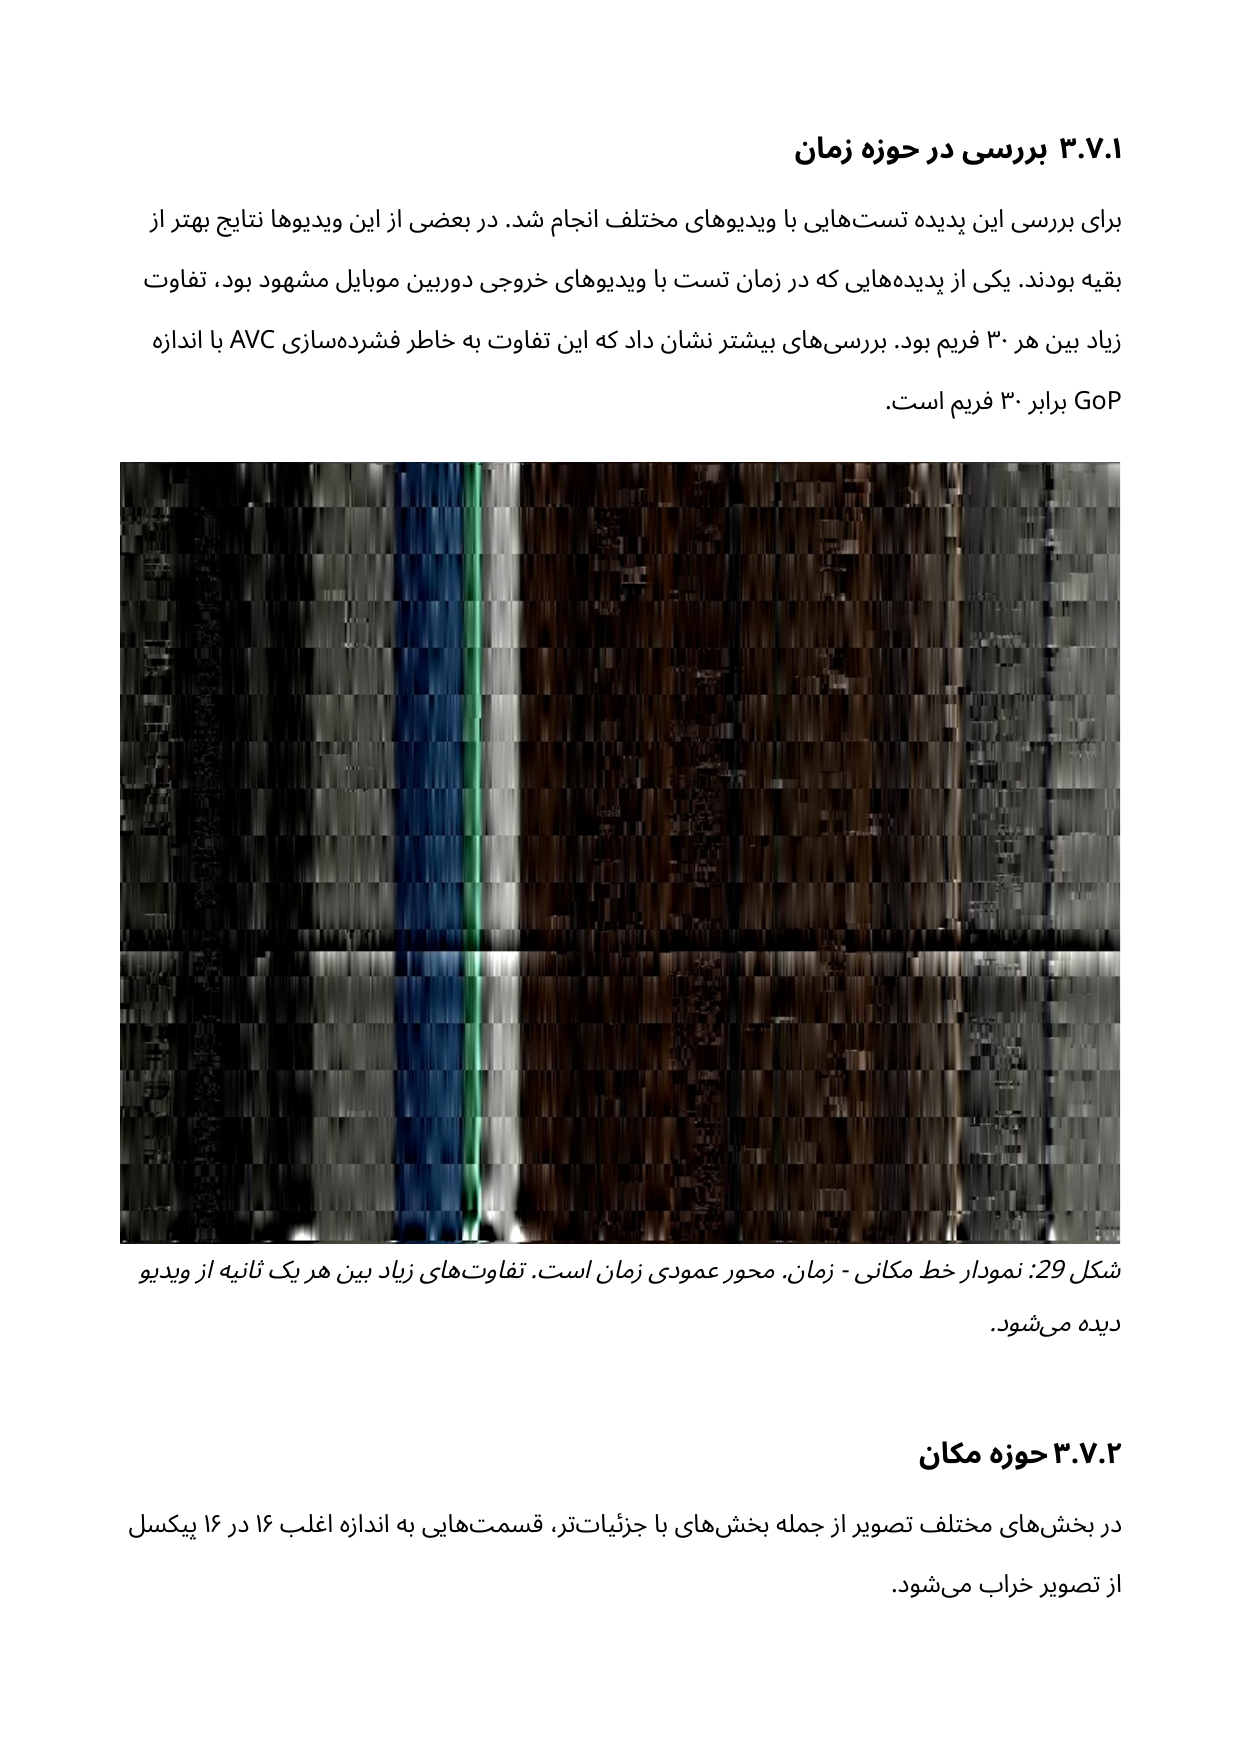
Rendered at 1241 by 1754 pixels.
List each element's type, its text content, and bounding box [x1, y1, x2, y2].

text شکل 29: نمودار خط مکانی - زمان. محور عمودی زمان است. تفاوت‌های زیاد بین هر یک ثانیه از ویدیو دیده می‌شود. [120, 1244, 1120, 1349]
subtitle بررسی در حوزه زمان [118, 118, 1122, 180]
subtitle حوزه مکان [118, 1423, 1122, 1485]
text برای بررسی این پدیده تست‌هایی با ویدیوهای مختلف انجام شد. در بعضی از این ویدیوها نتایج بهتر از بقیه بودند. یکی از پدیده‌هایی که در زمان تست با ویدیوهای خروجی دوربین موبایل مشهود بود، تفاوت زیاد بین هر ۳۰ فریم بود. بررسی‌های بیشتر نشان داد که این تفاوت به خاطر فشرده‌سازی AVC با اندازه GoP برابر ۳۰ فریم است. [118, 193, 1122, 428]
text در بخش‌های مختلف تصویر از جمله بخش‌های با جزئیات‌تر، قسمت‌هایی به اندازه اغلب ۱۶ در ۱۶ پیکسل از تصویر خراب می‌شود. [118, 1498, 1122, 1611]
picture [120, 462, 1121, 1244]
